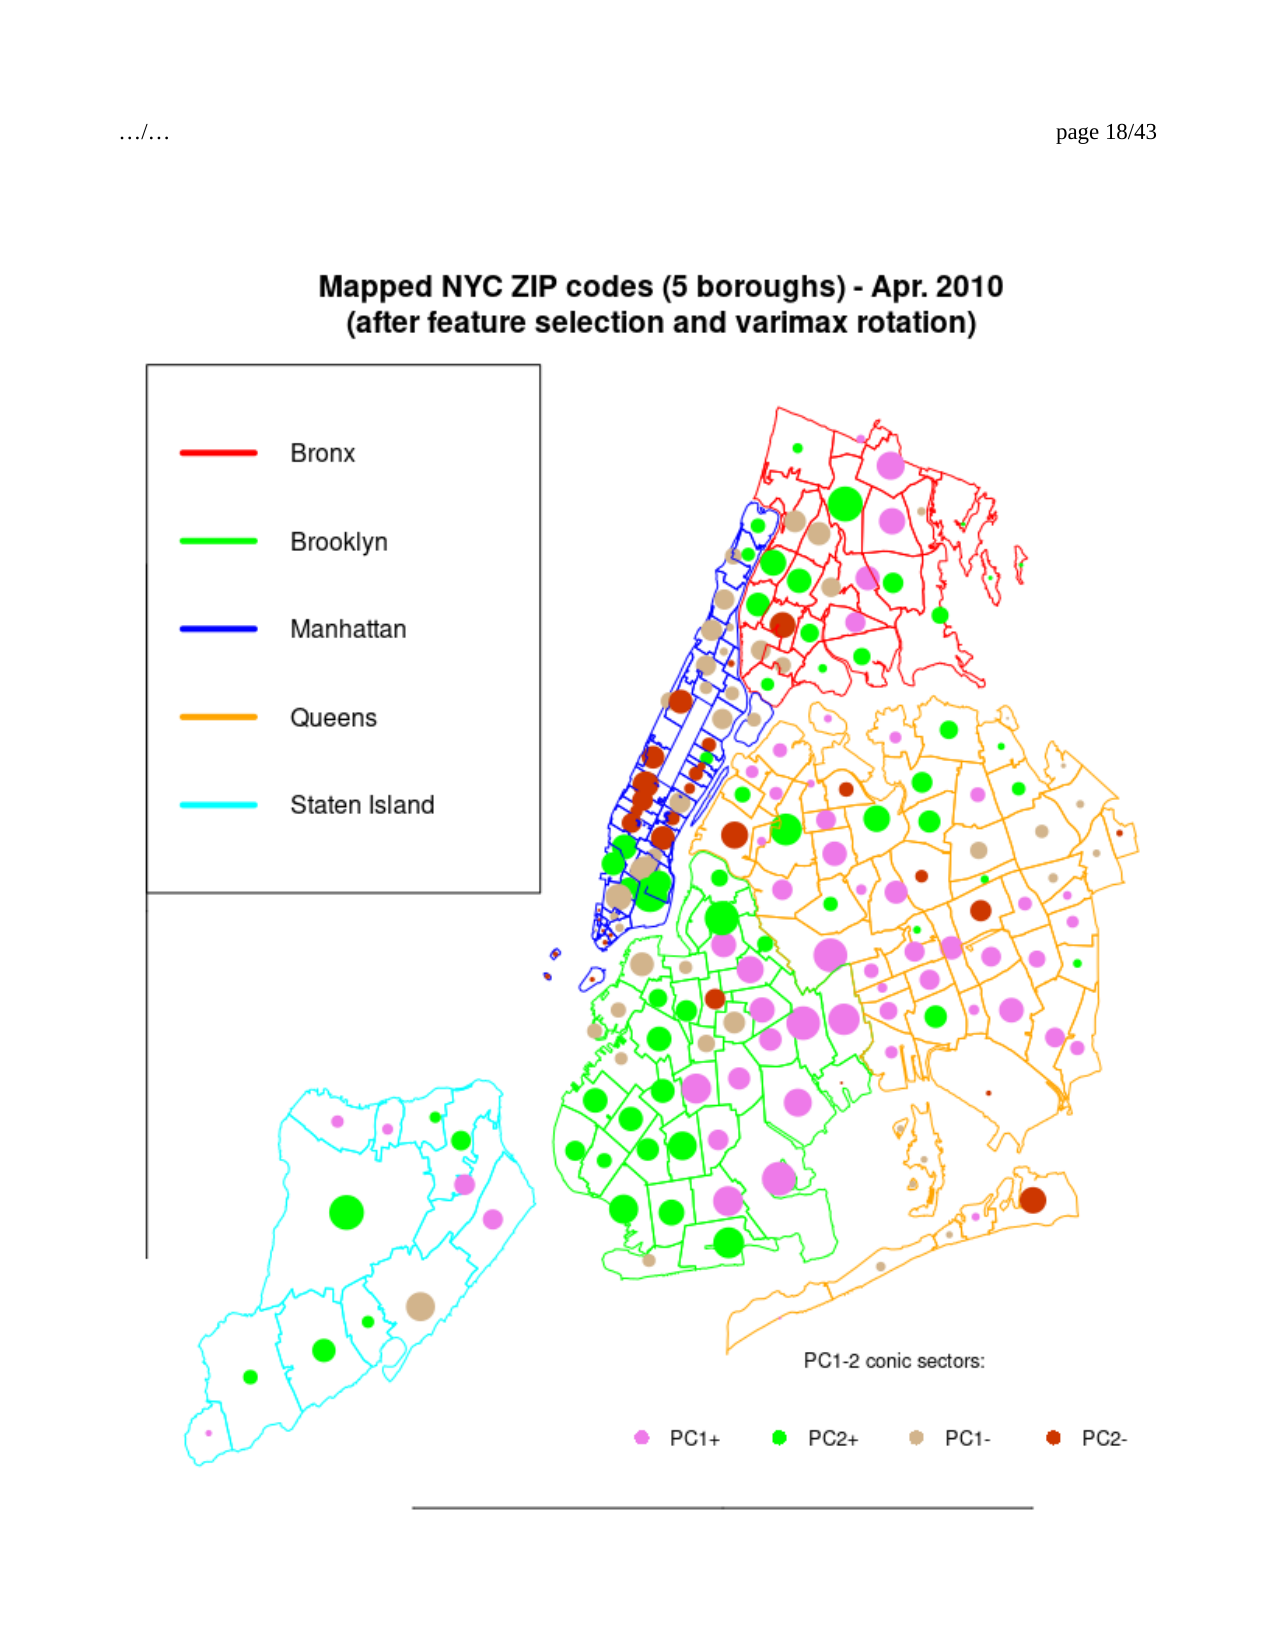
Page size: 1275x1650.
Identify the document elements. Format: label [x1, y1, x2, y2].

picture [118, 266, 1157, 1530]
